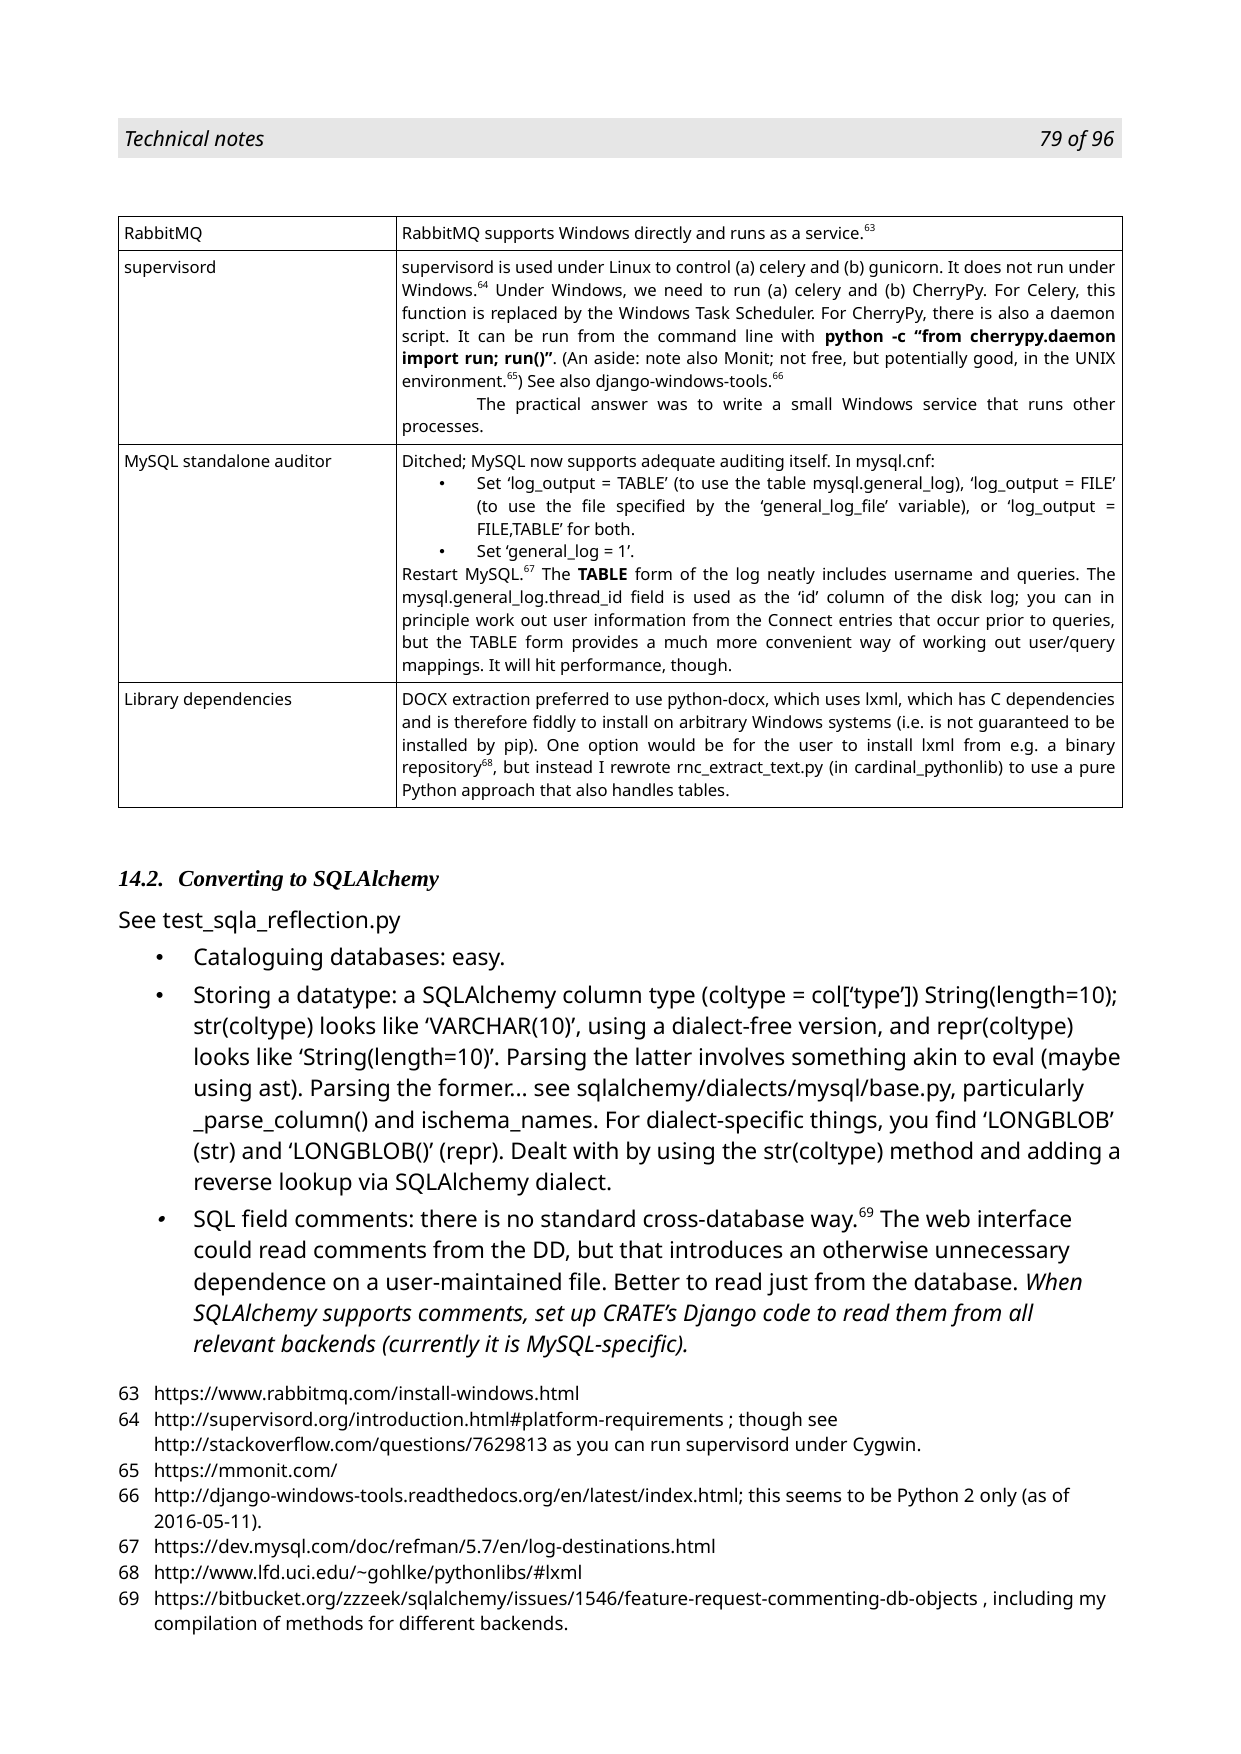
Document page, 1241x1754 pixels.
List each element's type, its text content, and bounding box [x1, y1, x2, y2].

table_cell supervisord is used under Linux to control (a) celery and (b) gunicorn. It does not run under Windows. Under Windows, we need to run (a) celery and (b) CherryPy. For Celery, this function is replaced by the Windows Task Scheduler. For CherryPy, there is also a daemon script. It can be run from the command line with python -c “from cherrypy.daemon import run; run()”. (An aside: note also Monit; not free, but potentially good, in the UNIX environment.) See also django-windows-tools. The practical answer was to write a small Windows service that runs other processes. [397, 251, 1122, 443]
table_cell RabbitMQ [119, 217, 396, 250]
table_cell MySQL standalone auditor [119, 445, 396, 682]
table_cell supervisord [119, 251, 396, 443]
table_cell RabbitMQ supports Windows directly and runs as a service. [397, 217, 1122, 250]
list SQL field comments: there is no standard cross-database way. The web interface could read comments from the DD, but that introduces an otherwise unnecessary dependence on a user-maintained file. Better to read just from the database. When SQLAlchemy supports comments, set up CRATE’s Django code to read them from all relevant backends (currently it is MySQL-specific). [156, 1203, 1122, 1359]
subtitle Converting to SQLAlchemy [118, 865, 1122, 892]
list Cataloguing databases: easy. [156, 941, 1122, 973]
table_cell Library dependencies [119, 683, 396, 807]
list https://bitbucket.org/zzzeek/sqlalchemy/issues/1546/feature-request-commenting-db-objects , including my compilation of methods for different backends. [118, 1585, 1122, 1636]
text See test_sqla_reflection.py [118, 904, 1122, 935]
table_cell DOCX extraction preferred to use python-docx, which uses lxml, which has C dependencies and is therefore fiddly to install on arbitrary Windows systems (i.e. is not guaranteed to be installed by pip). One option would be for the user to install lxml from e.g. a binary repository, but instead I rewrote rnc_extract_text.py (in cardinal_pythonlib) to use a pure Python approach that also handles tables. [397, 683, 1122, 807]
table_cell Ditched; MySQL now supports adequate auditing itself. In mysql.cnf: Set ‘log_output = TABLE’ (to use the table mysql.general_log), ‘log_output = FILE’ (to use the file specified by the ‘general_log_file’ variable), or ‘log_output = FILE,TABLE’ for both. Set ‘general_log = 1’. Restart MySQL. The TABLE form of the log neatly includes username and queries. The mysql.general_log.thread_id field is used as the ‘id’ column of the disk log; you can in principle work out user information from the Connect entries that occur prior to queries, but the TABLE form provides a much more convenient way of working out user/query mappings. It will hit performance, though. [397, 445, 1122, 682]
list Storing a datatype: a SQLAlchemy column type (coltype = col[‘type’]) String(length=10); str(coltype) looks like ‘VARCHAR(10)’, using a dialect-free version, and repr(coltype) looks like ‘String(length=10)’. Parsing the latter involves something akin to eval (maybe using ast). Parsing the former... see sqlalchemy/dialects/mysql/base.py, particularly _parse_column() and ischema_names. For dialect-specific things, you find ‘LONGBLOB’ (str) and ‘LONGBLOB()’ (repr). Dealt with by using the str(coltype) method and adding a reverse lookup via SQLAlchemy dialect. [156, 978, 1122, 1197]
